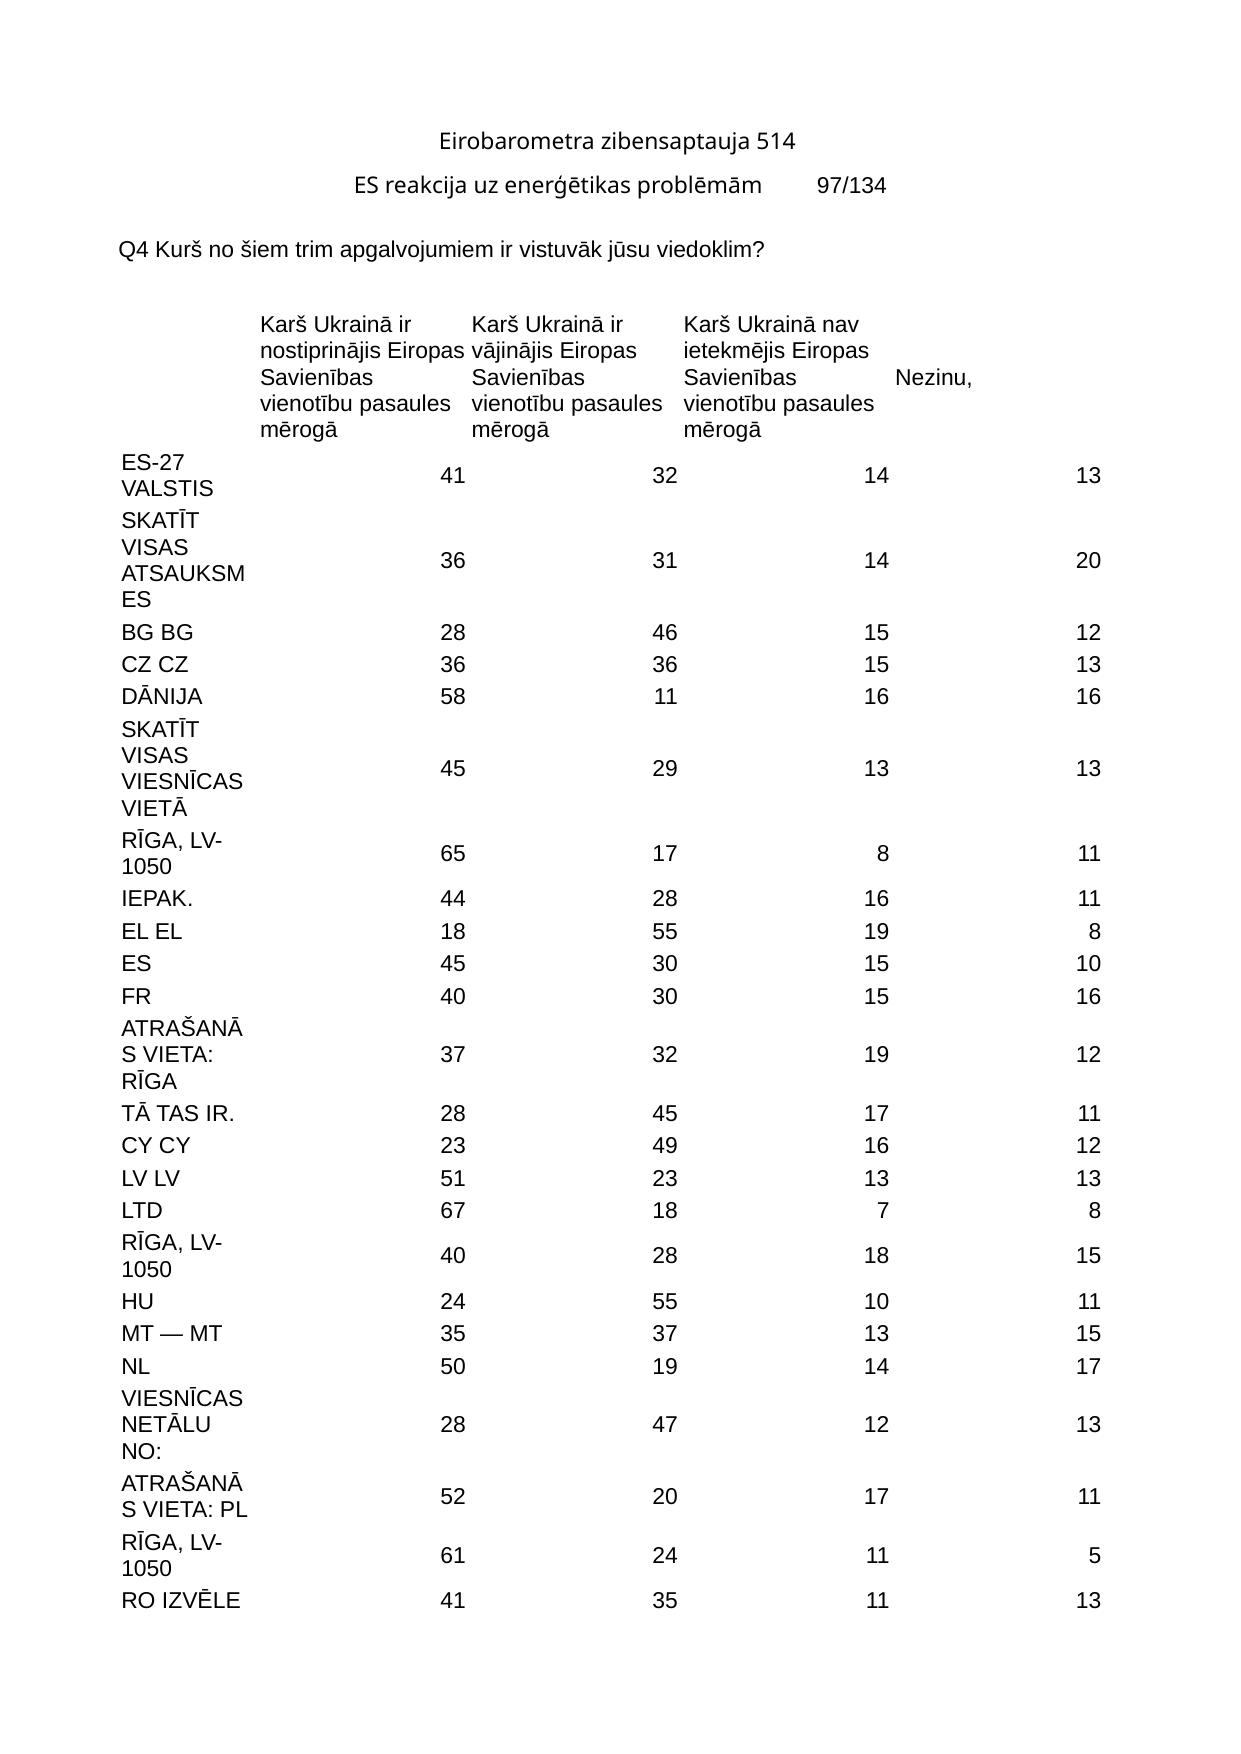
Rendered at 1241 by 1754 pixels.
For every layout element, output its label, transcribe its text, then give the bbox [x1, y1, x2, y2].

table_cell 15 [892, 1226, 1104, 1285]
table_cell 20 [892, 504, 1104, 615]
table_cell 32 [469, 446, 680, 504]
table_cell 31 [469, 504, 680, 615]
table_cell 35 [257, 1318, 468, 1350]
table_cell 12 [892, 615, 1104, 648]
table_cell ES-27 VALSTIS [118, 446, 257, 504]
table_header [118, 308, 257, 446]
table_cell 7 [680, 1194, 892, 1226]
table_cell 8 [680, 824, 892, 882]
table_cell 16 [892, 680, 1104, 713]
table_cell 30 [469, 947, 680, 979]
table_cell 18 [680, 1226, 892, 1285]
table_cell SKATĪT VISAS VIESNĪCAS VIETĀ [118, 713, 257, 824]
table_cell 16 [892, 980, 1104, 1012]
table_cell 36 [257, 504, 468, 615]
table_cell 17 [892, 1350, 1104, 1382]
table_cell 14 [680, 504, 892, 615]
table_cell 11 [469, 680, 680, 713]
table_cell 50 [257, 1350, 468, 1382]
table_cell 65 [257, 824, 468, 882]
table_cell 18 [469, 1194, 680, 1226]
table_header Karš Ukrainā nav ietekmējis Eiropas Savienības vienotību pasaules mērogā [680, 308, 892, 446]
table_cell MT — MT [118, 1318, 257, 1350]
table_cell ES [118, 947, 257, 979]
table_cell 11 [892, 824, 1104, 882]
table_cell 28 [469, 883, 680, 915]
table_header Karš Ukrainā ir vājinājis Eiropas Savienības vienotību pasaules mērogā [469, 308, 680, 446]
table_cell 12 [892, 1012, 1104, 1097]
table_cell 46 [469, 615, 680, 648]
table_cell HU [118, 1285, 257, 1317]
table_header Karš Ukrainā ir nostiprinājis Eiropas Savienības vienotību pasaules mērogā [257, 308, 468, 446]
table_cell 13 [892, 1162, 1104, 1194]
table_cell 11 [892, 883, 1104, 915]
table_cell 15 [892, 1318, 1104, 1350]
table_cell 11 [892, 1467, 1104, 1526]
table_cell 51 [257, 1162, 468, 1194]
table_cell 55 [469, 915, 680, 947]
table_cell 15 [680, 648, 892, 680]
table_cell RĪGA, LV-1050 [118, 824, 257, 882]
table_cell 36 [257, 648, 468, 680]
table_cell CY CY [118, 1129, 257, 1162]
table_cell 14 [680, 446, 892, 504]
table_cell VIESNĪCAS NETĀLU NO: [118, 1382, 257, 1467]
table_cell 32 [469, 1012, 680, 1097]
table_cell IEPAK. [118, 883, 257, 915]
table_cell SKATĪT VISAS ATSAUKSMES [118, 504, 257, 615]
text Q4 Kurš no šiem trim apgalvojumiem ir vistuvāk jūsu viedoklim? [118, 236, 1122, 262]
table_cell 52 [257, 1467, 468, 1526]
table_cell 13 [680, 713, 892, 824]
table_cell 28 [257, 615, 468, 648]
table_cell 13 [892, 1584, 1104, 1617]
table_cell 28 [257, 1382, 468, 1467]
table_cell 16 [680, 1129, 892, 1162]
table_cell 13 [680, 1162, 892, 1194]
table_cell 16 [680, 680, 892, 713]
table_cell FR [118, 980, 257, 1012]
table_cell 45 [469, 1097, 680, 1129]
table_cell 19 [680, 915, 892, 947]
table_cell LTD [118, 1194, 257, 1226]
table_cell 67 [257, 1194, 468, 1226]
table_cell 10 [892, 947, 1104, 979]
table_cell 49 [469, 1129, 680, 1162]
table_cell 15 [680, 615, 892, 648]
table_cell 45 [257, 713, 468, 824]
table_cell 17 [680, 1097, 892, 1129]
table_cell CZ CZ [118, 648, 257, 680]
table_cell 19 [469, 1350, 680, 1382]
table_cell 11 [892, 1285, 1104, 1317]
table_cell 37 [257, 1012, 468, 1097]
table_cell LV LV [118, 1162, 257, 1194]
table_cell 12 [680, 1382, 892, 1467]
table_cell 61 [257, 1526, 468, 1584]
table_cell 5 [892, 1526, 1104, 1584]
table_cell 45 [257, 947, 468, 979]
table_cell 13 [680, 1318, 892, 1350]
table_cell 15 [680, 980, 892, 1012]
table_cell TĀ TAS IR. [118, 1097, 257, 1129]
table_cell RO IZVĒLE [118, 1584, 257, 1617]
table_cell 23 [257, 1129, 468, 1162]
table_cell 47 [469, 1382, 680, 1467]
table_cell 44 [257, 883, 468, 915]
table_cell 11 [892, 1097, 1104, 1129]
table_cell ATRAŠANĀS VIETA: RĪGA [118, 1012, 257, 1097]
table_cell 11 [680, 1584, 892, 1617]
table_cell 41 [257, 1584, 468, 1617]
table_cell 40 [257, 1226, 468, 1285]
table_cell 11 [680, 1526, 892, 1584]
table_cell 58 [257, 680, 468, 713]
table_cell 35 [469, 1584, 680, 1617]
table_cell 13 [892, 1382, 1104, 1467]
table_cell 37 [469, 1318, 680, 1350]
table_cell 8 [892, 1194, 1104, 1226]
table_cell 16 [680, 883, 892, 915]
table_cell 12 [892, 1129, 1104, 1162]
table_cell 13 [892, 446, 1104, 504]
table_cell 36 [469, 648, 680, 680]
table_cell 24 [257, 1285, 468, 1317]
table_cell ATRAŠANĀS VIETA: PL [118, 1467, 257, 1526]
table_cell NL [118, 1350, 257, 1382]
table_cell RĪGA, LV-1050 [118, 1226, 257, 1285]
table_cell EL EL [118, 915, 257, 947]
table_cell 14 [680, 1350, 892, 1382]
table_cell DĀNIJA [118, 680, 257, 713]
table_cell 29 [469, 713, 680, 824]
table_cell 10 [680, 1285, 892, 1317]
table_cell 41 [257, 446, 468, 504]
table_cell 30 [469, 980, 680, 1012]
table_cell RĪGA, LV-1050 [118, 1526, 257, 1584]
table_cell BG BG [118, 615, 257, 648]
table_cell 19 [680, 1012, 892, 1097]
table_cell 17 [469, 824, 680, 882]
table_cell 28 [257, 1097, 468, 1129]
table_cell 23 [469, 1162, 680, 1194]
table_cell 24 [469, 1526, 680, 1584]
table_cell 8 [892, 915, 1104, 947]
table_cell 55 [469, 1285, 680, 1317]
table_header Nezinu, [892, 308, 1104, 446]
table_cell 20 [469, 1467, 680, 1526]
table_cell 13 [892, 713, 1104, 824]
table_cell 15 [680, 947, 892, 979]
table_cell 17 [680, 1467, 892, 1526]
table_cell 18 [257, 915, 468, 947]
table_cell 13 [892, 648, 1104, 680]
table_cell 28 [469, 1226, 680, 1285]
table_cell 40 [257, 980, 468, 1012]
